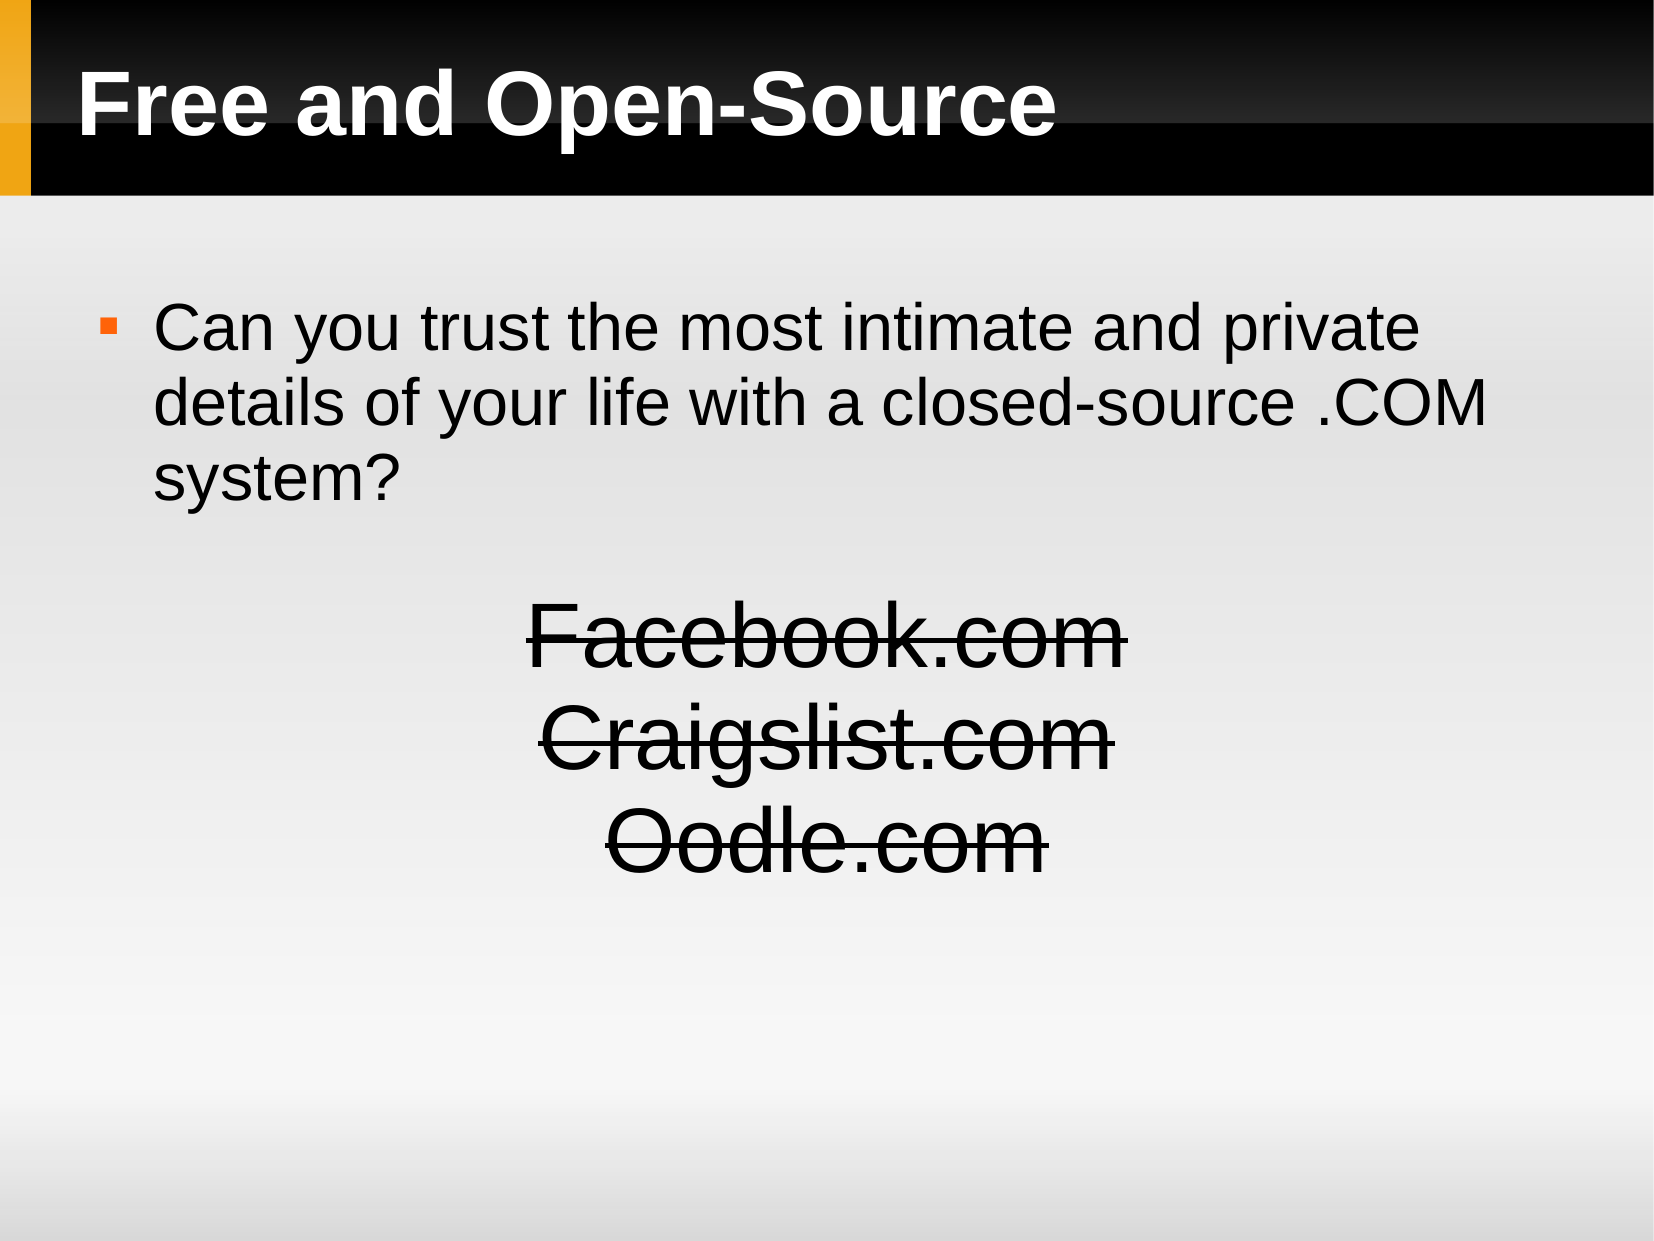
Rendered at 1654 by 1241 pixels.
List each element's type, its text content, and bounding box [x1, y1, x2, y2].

picture [0, 0, 1654, 1241]
title Free and Open-Source [76, 0, 1565, 208]
text_box Facebook.com Craigslist.com Oodle.com [510, 576, 1143, 933]
list Can you trust the most intimate and private details of your life with a closed-source .COM system? [82, 290, 1571, 1094]
